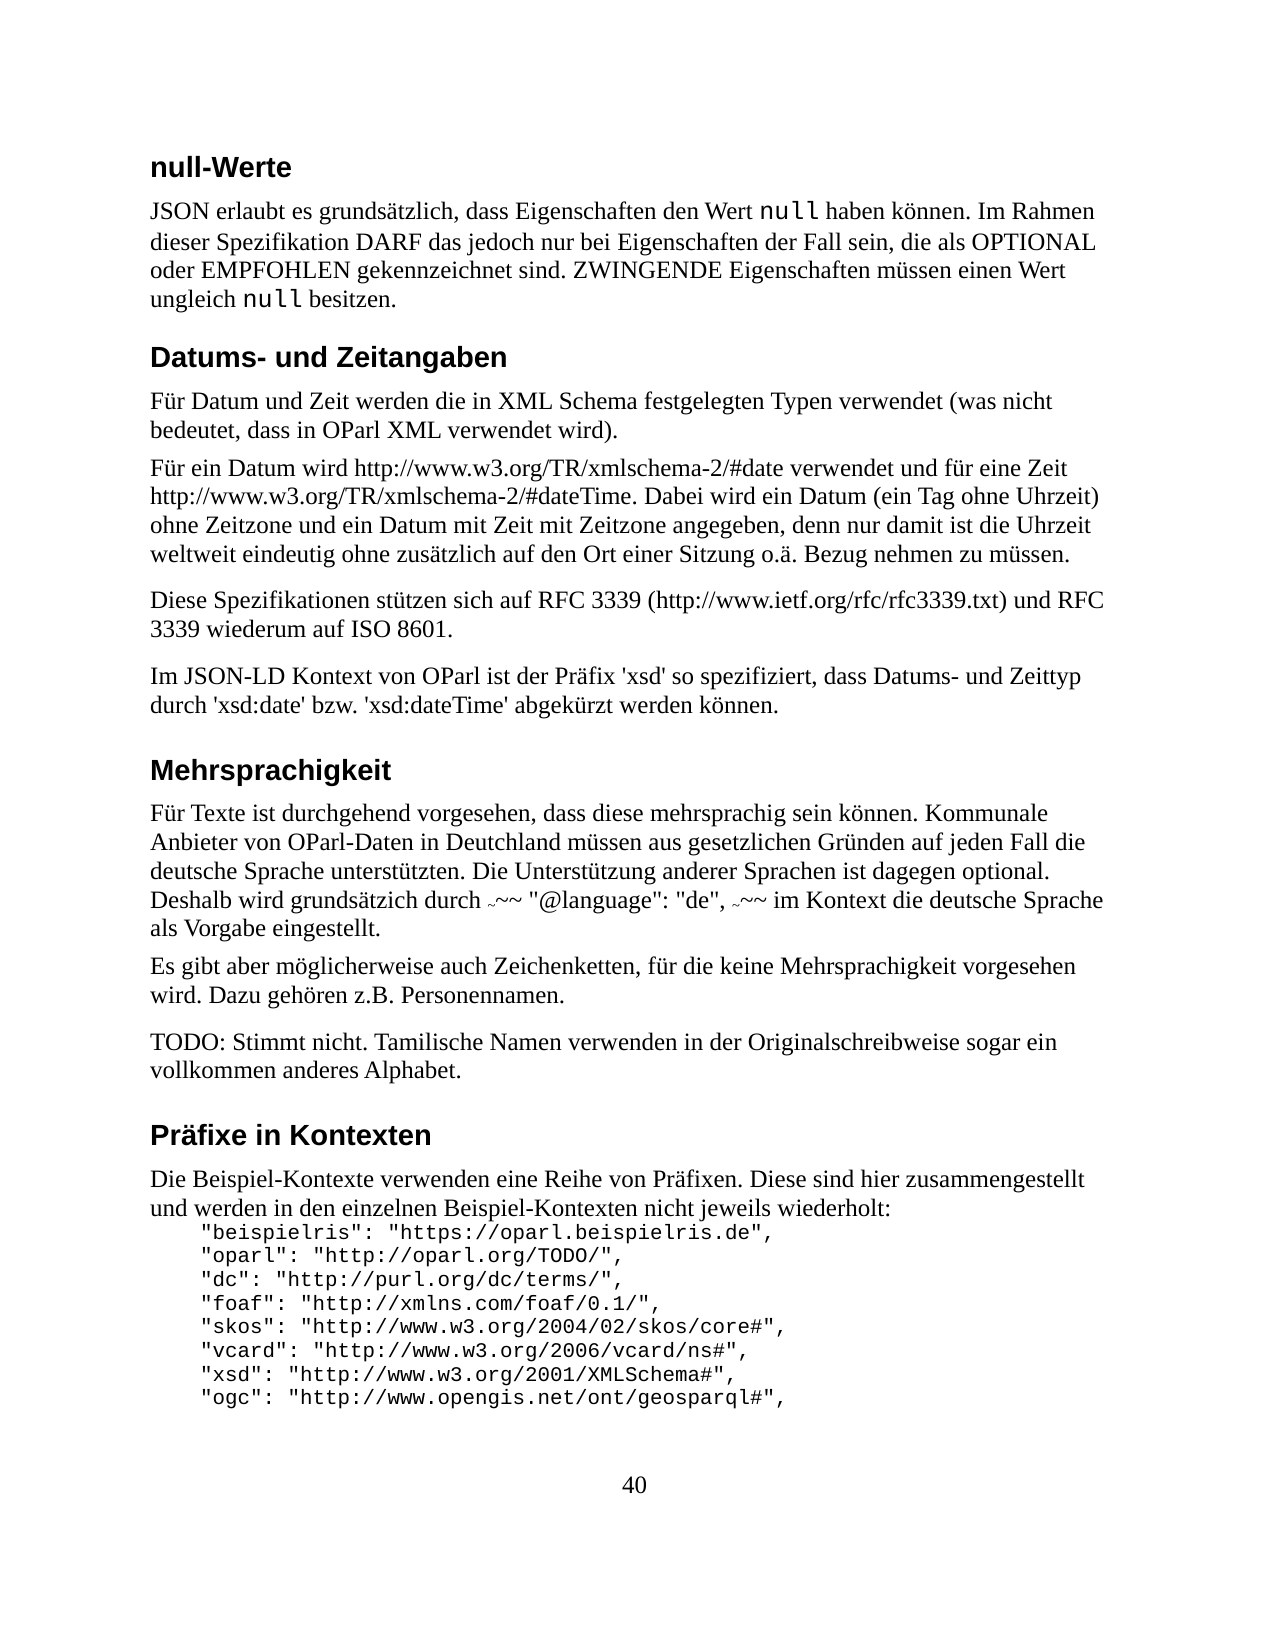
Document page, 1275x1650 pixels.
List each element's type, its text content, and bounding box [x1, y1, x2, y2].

text Diese Spezifikationen stützen sich auf RFC 3339 (http://www.ietf.org/rfc/rfc3339.txt) und RFC 3339 wiederum auf ISO 8601. [150, 586, 1125, 643]
text "ogc": "http://www.opengis.net/ont/geosparql#", [150, 1387, 1125, 1411]
text "vcard": "http://www.w3.org/2006/vcard/ns#", [150, 1340, 1125, 1363]
text "beispielris": "https://oparl.beispielris.de", [150, 1222, 1125, 1245]
subtitle Mehrsprachigkeit [150, 752, 1125, 786]
text Die Beispiel-Kontexte verwenden eine Reihe von Präfixen. Diese sind hier zusammengestellt und werden in den einzelnen Beispiel-Kontexten nicht jeweils wiederholt: [150, 1164, 1125, 1222]
text "dc": "http://purl.org/dc/terms/", [150, 1269, 1125, 1293]
text "foaf": "http://xmlns.com/foaf/0.1/", [150, 1293, 1125, 1316]
subtitle null-Werte [150, 150, 1125, 183]
text Für Texte ist durchgehend vorgesehen, dass diese mehrsprachig sein können. Kommunale Anbieter von OParl-Daten in Deutchland müssen aus gesetzlichen Gründen auf jeden Fall die deutsche Sprache unterstützten. Die Unterstützung anderer Sprachen ist dagegen optional. Deshalb wird grundsätzich durch ~~~ "@language": "de", ~~~ im Kontext die deutsche Sprache als Vorgabe eingestellt. [150, 798, 1125, 942]
text JSON erlaubt es grundsätzlich, dass Eigenschaften den Wert null haben können. Im Rahmen dieser Spezifikation DARF das jedoch nur bei Eigenschaften der Fall sein, die als OPTIONAL oder EMPFOHLEN gekennzeichnet sind. ZWINGENDE Eigenschaften müssen einen Wert ungleich null besitzen. [150, 196, 1125, 315]
text Im JSON-LD Kontext von OParl ist der Präfix 'xsd' so spezifiziert, dass Datums- und Zeittyp durch 'xsd:date' bzw. 'xsd:dateTime' abgekürzt werden können. [150, 661, 1125, 718]
text Für ein Datum wird http://www.w3.org/TR/xmlschema-2/#date verwendet und für eine Zeit http://www.w3.org/TR/xmlschema-2/#dateTime. Dabei wird ein Datum (ein Tag ohne Uhrzeit) ohne Zeitzone und ein Datum mit Zeit mit Zeitzone angegeben, denn nur damit ist die Uhrzeit weltweit eindeutig ohne zusätzlich auf den Ort einer Sitzung o.ä. Bezug nehmen zu müssen. [150, 453, 1125, 568]
subtitle Präfixe in Kontexten [150, 1118, 1125, 1152]
text "oparl": "http://oparl.org/TODO/", [150, 1245, 1125, 1269]
text Für Datum und Zeit werden die in XML Schema festgelegten Typen verwendet (was nicht bedeutet, dass in OParl XML verwendet wird). [150, 386, 1125, 444]
text "skos": "http://www.w3.org/2004/02/skos/core#", [150, 1316, 1125, 1340]
text "xsd": "http://www.w3.org/2001/XMLSchema#", [150, 1363, 1125, 1387]
text TODO: Stimmt nicht. Tamilische Namen verwenden in der Originalschreibweise sogar ein vollkommen anderes Alphabet. [150, 1027, 1125, 1084]
subtitle Datums- und Zeitangaben [150, 340, 1125, 374]
text Es gibt aber möglicherweise auch Zeichenketten, für die keine Mehrsprachigkeit vorgesehen wird. Dazu gehören z.B. Personennamen. [150, 951, 1125, 1009]
